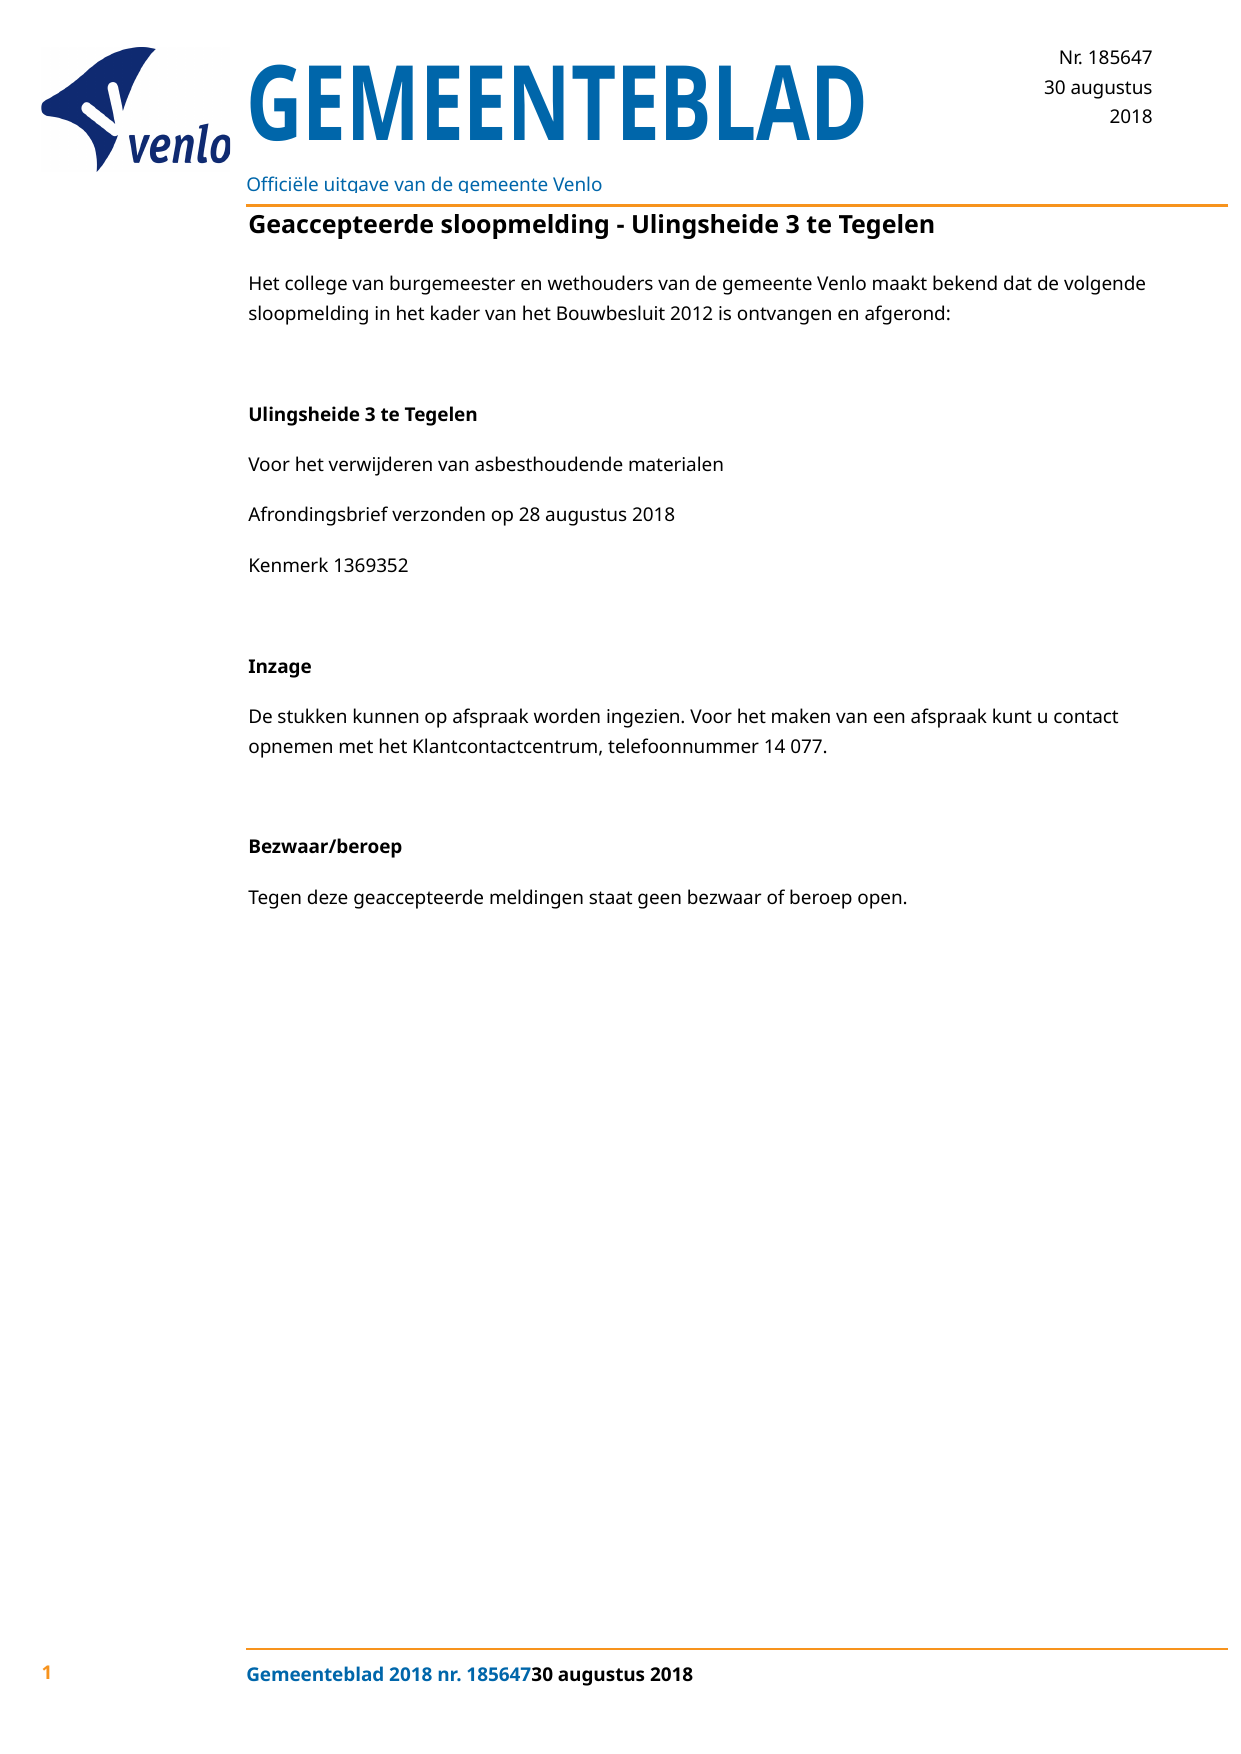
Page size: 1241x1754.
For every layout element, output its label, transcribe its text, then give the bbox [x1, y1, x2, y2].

text Voor het verwijderen van asbesthoudende materialen [248, 451, 1152, 477]
text De stukken kunnen op afspraak worden ingezien. Voor het maken van een afspraak kunt u contact opnemen met het Klantcontactcentrum, telefoonnummer 14 077. [248, 703, 1152, 758]
text Inzage [248, 653, 1152, 678]
text Bezwaar/beroep [248, 834, 1152, 859]
text Afrondingsbrief verzonden op 28 augustus 2018 [248, 502, 1152, 527]
text Kenmerk 1369352 [248, 552, 1152, 578]
picture [41, 47, 231, 172]
text Ulingsheide 3 te Tegelen [248, 401, 1152, 426]
text Geaccepteerde sloopmelding - Ulingsheide 3 te Tegelen [248, 207, 1152, 241]
text Tegen deze geaccepteerde meldingen staat geen bezwaar of beroep open. [248, 884, 1152, 910]
text Het college van burgemeester en wethouders van de gemeente Venlo maakt bekend dat de volgende sloopmelding in het kader van het Bouwbesluit 2012 is ontvangen en afgerond: [248, 270, 1152, 326]
